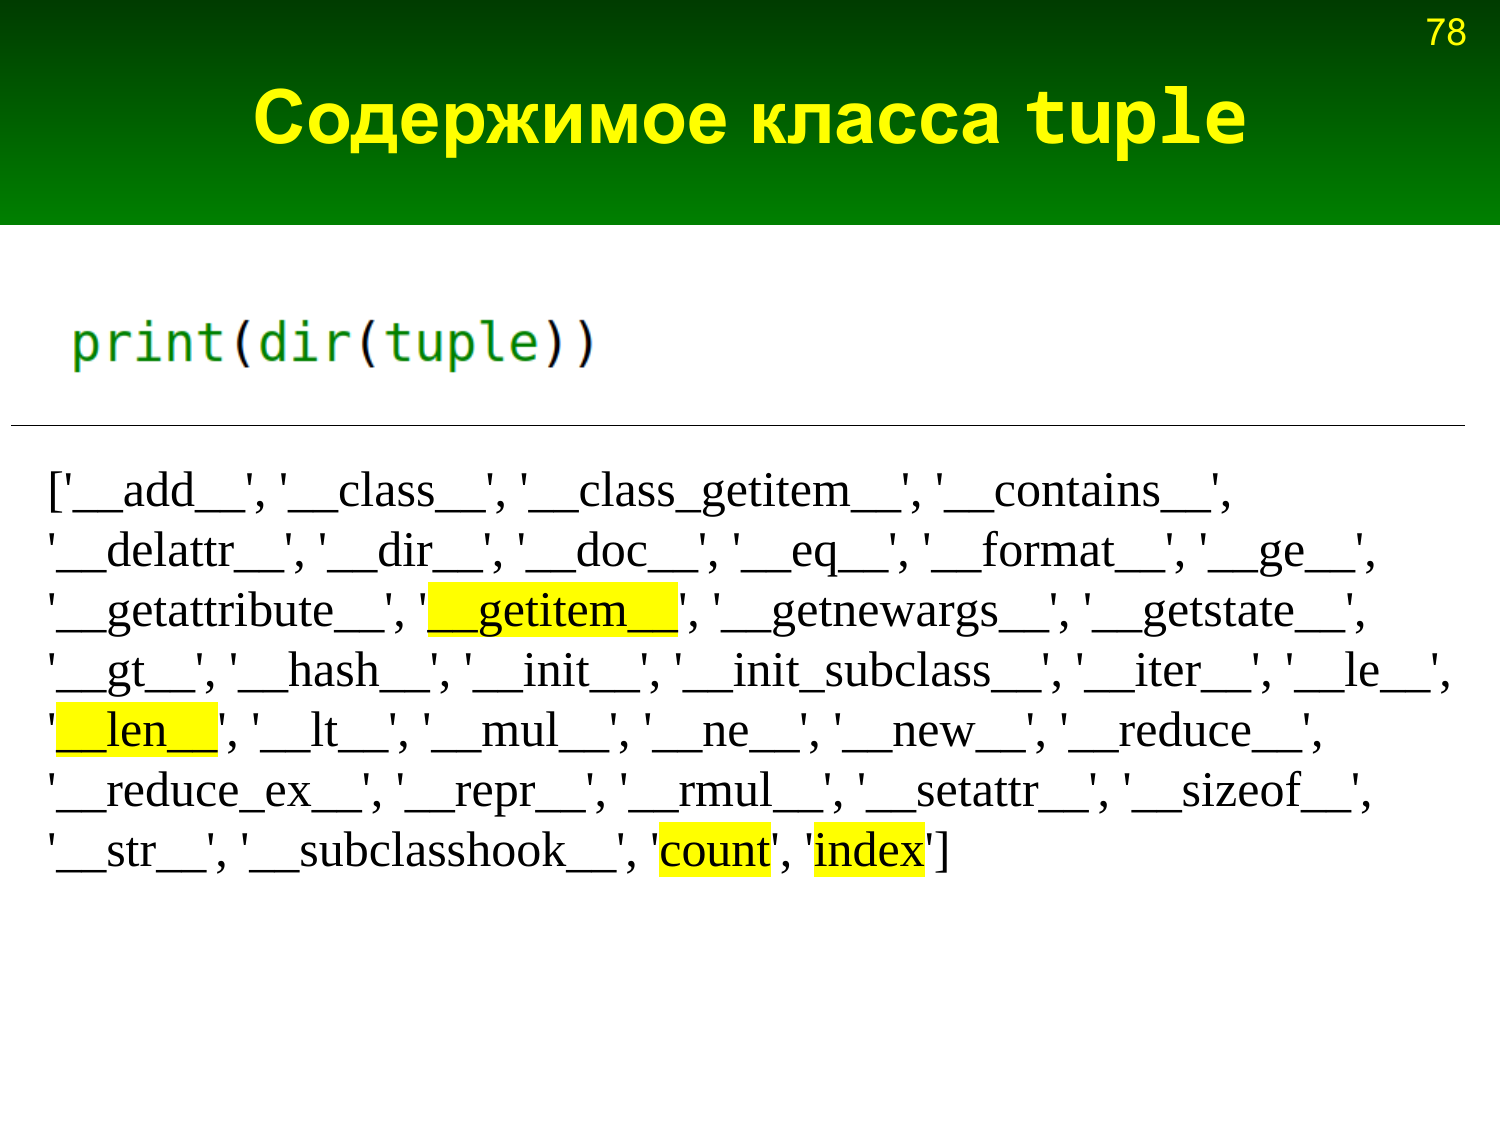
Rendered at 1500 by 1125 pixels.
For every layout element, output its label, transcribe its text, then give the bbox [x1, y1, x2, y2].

title Содержимое класса tuple [75, 11, 1426, 215]
picture [59, 295, 608, 393]
text_box ['__add__', '__class__', '__class_getitem__', '__contains__', '__delattr__', '__dir__', '__doc__', '__eq__', '__format__', '__ge__', '__getattribute__', '__getitem__', '__getnewargs__', '__getstate__', '__gt__', '__hash__', '__init__', '__init_subclass__', '__iter__', '__le__', '__len__', '__lt__', '__mul__', '__ne__', '__new__', '__reduce__', '__reduce_ex__', '__repr__', '__rmul__', '__setattr__', '__sizeof__', '__str__', '__subclasshook__', 'count', 'index'] [47, 448, 1477, 945]
